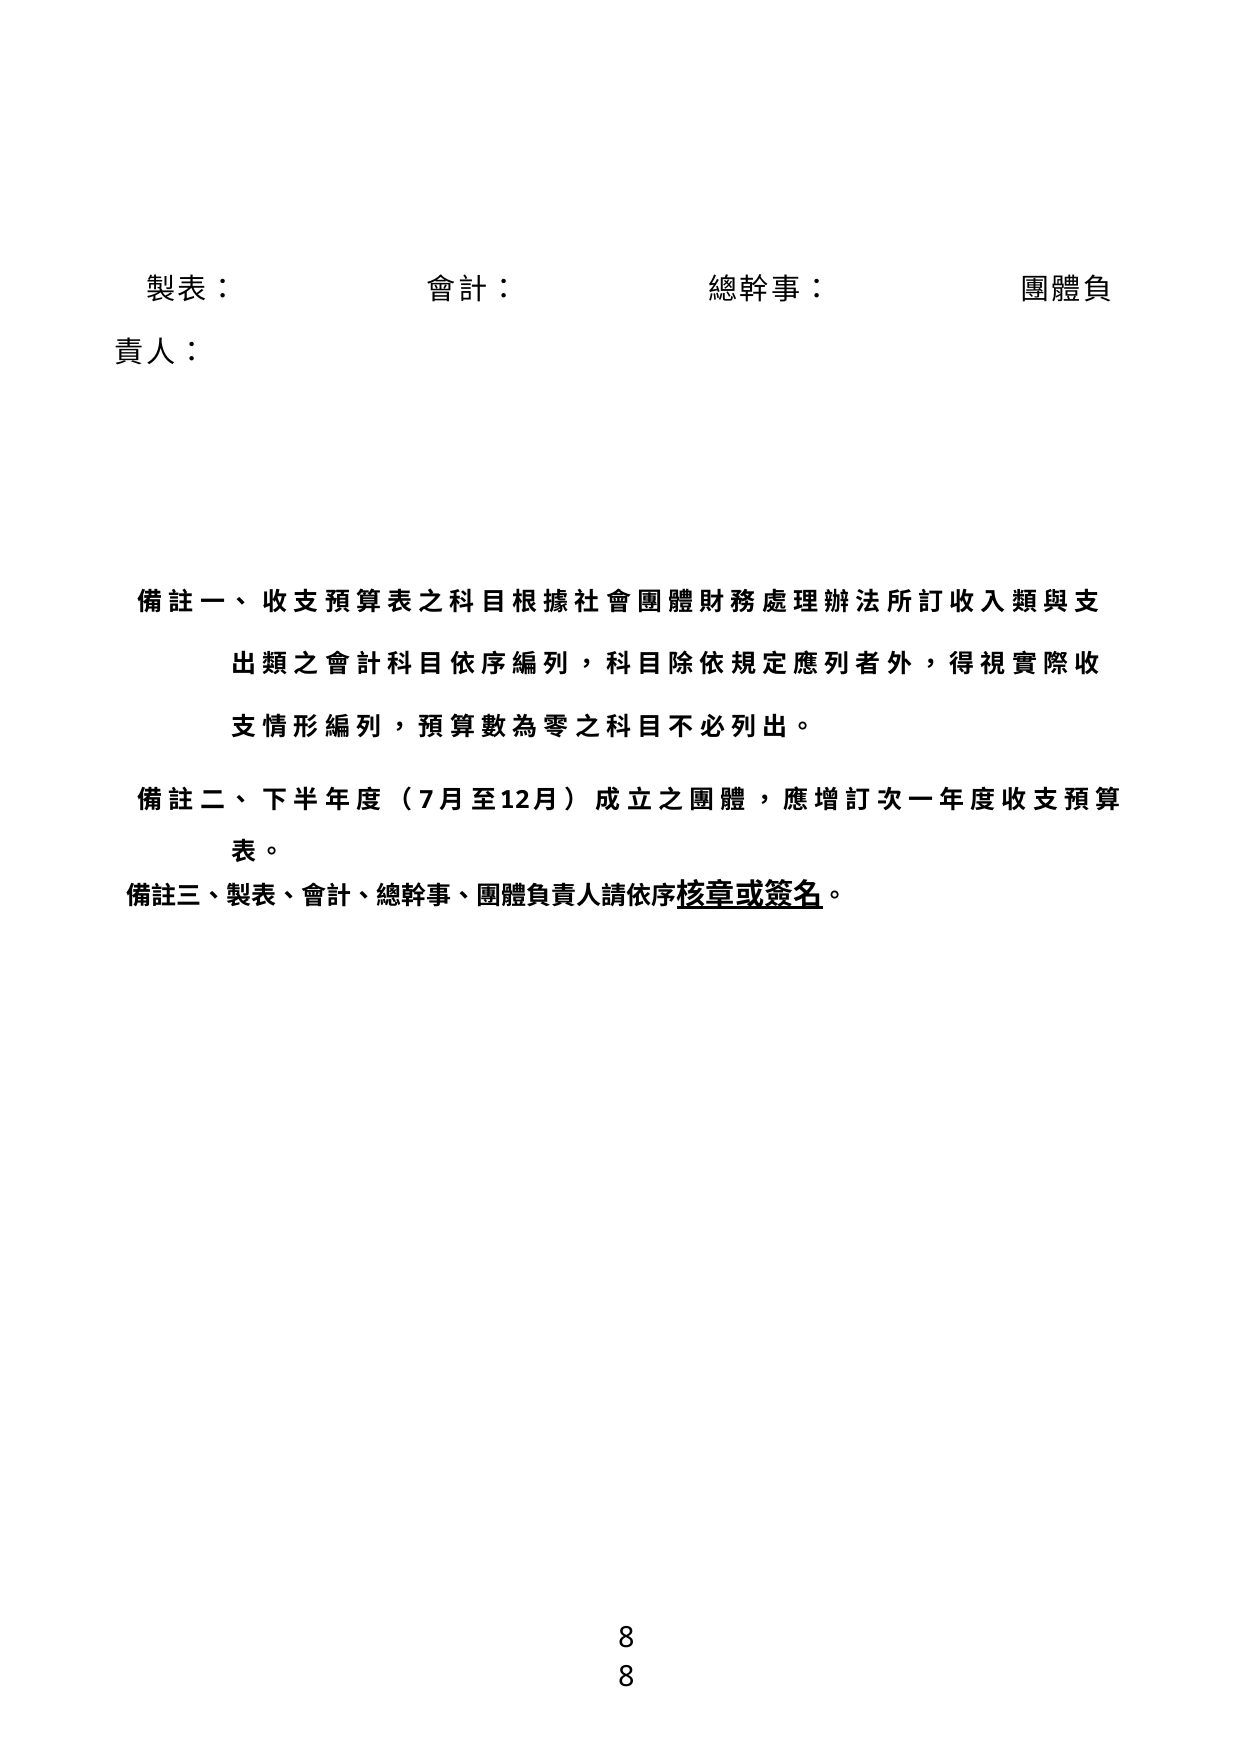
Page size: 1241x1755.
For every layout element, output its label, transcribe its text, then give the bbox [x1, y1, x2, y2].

text 備註三、製表、會計、總幹事、團體負責人請依序核章或簽名。 [126, 870, 1124, 913]
text 備註二、下半年度（7月至12月）成立之團體，應增訂次一年度收支預算表。 [126, 745, 1124, 870]
text 製表： 會計： 總幹事： 團體負責人： [113, 245, 1124, 370]
text 備註一、收支預算表之科目根據社會團體財務處理辦法所訂收入類與支出類之會計科目依序編列，科目除依規定應列者外，得視實際收支情形編列，預算數為零之科目不必列出。 [126, 558, 1124, 745]
